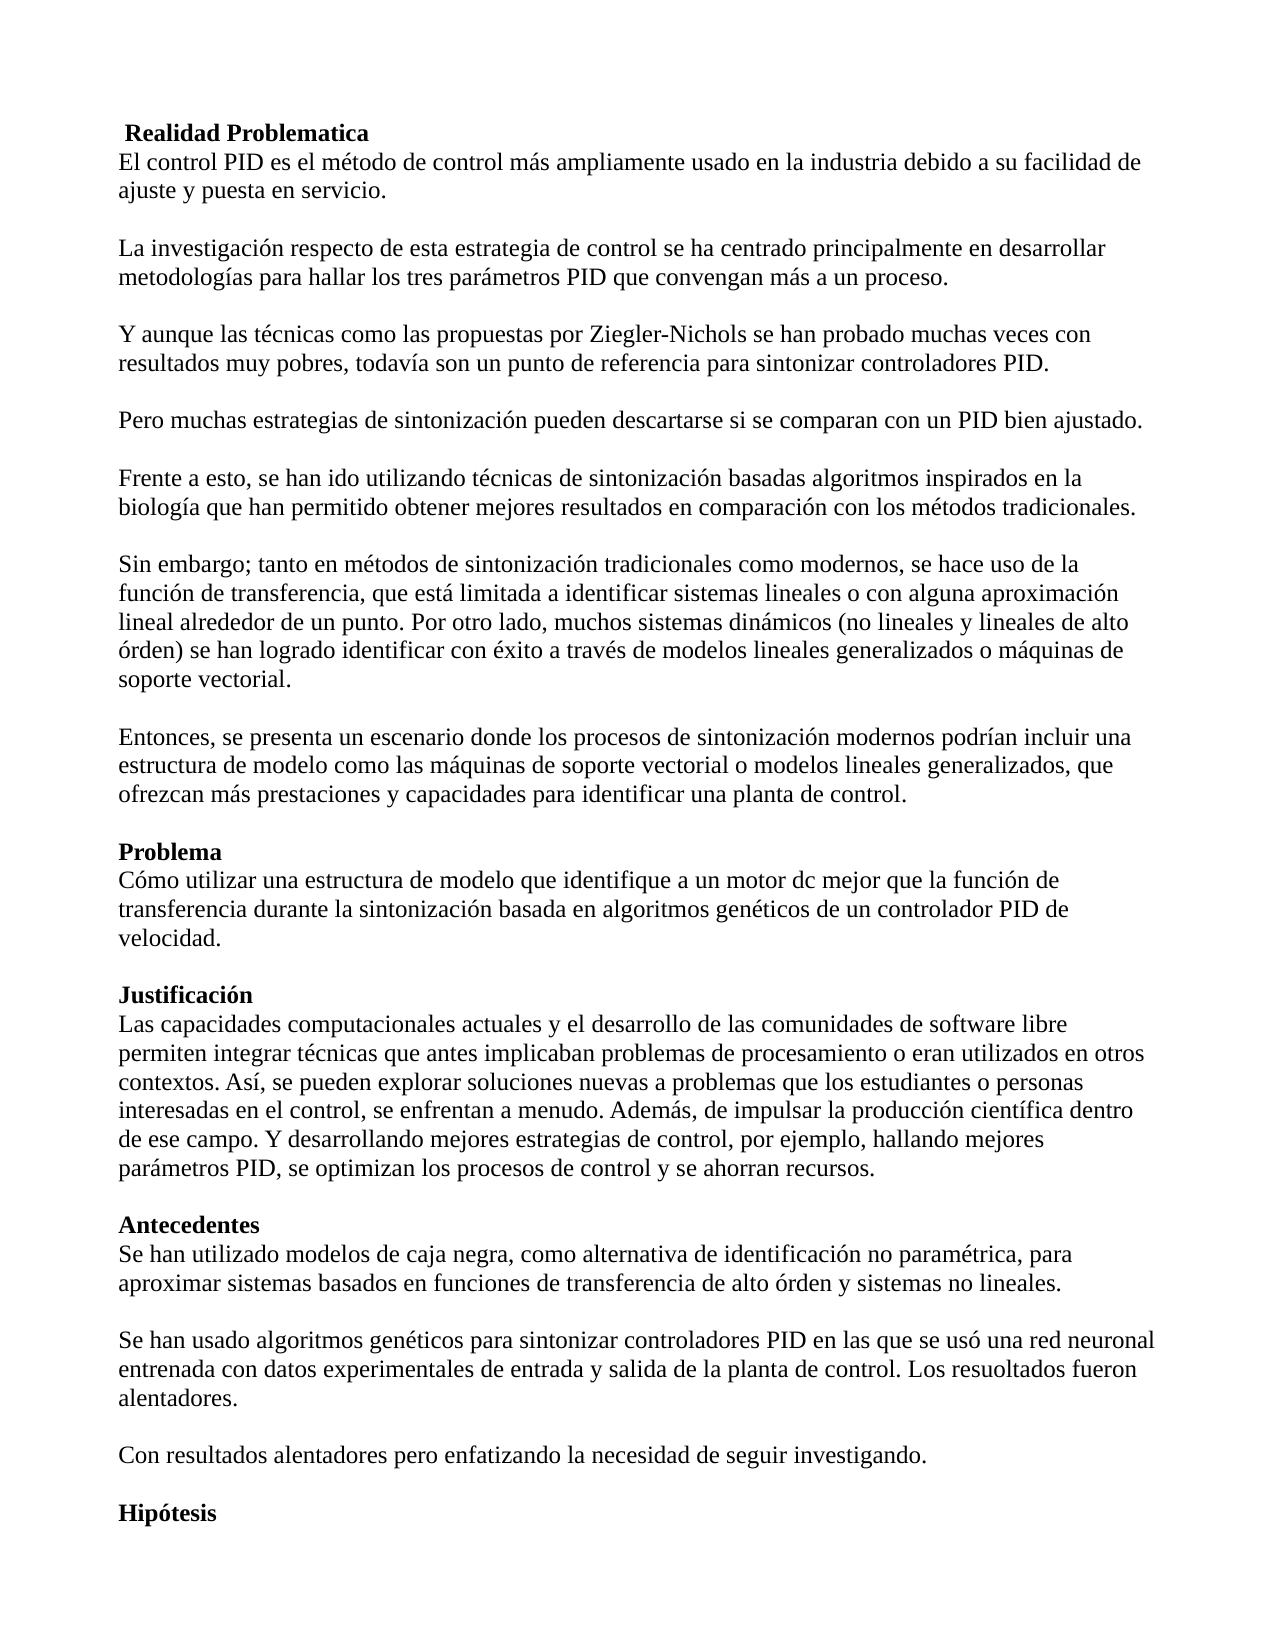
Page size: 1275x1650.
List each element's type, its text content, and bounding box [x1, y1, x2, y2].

text Y aunque las técnicas como las propuestas por Ziegler-Nichols se han probado muchas veces con resultados muy pobres, todavía son un punto de referencia para sintonizar controladores PID. [118, 319, 1157, 377]
text Se han usado algoritmos genéticos para sintonizar controladores PID en las que se usó una red neuronal entrenada con datos experimentales de entrada y salida de la planta de control. Los resuoltados fueron alentadores. [118, 1326, 1157, 1412]
text Antecedentes [118, 1211, 1157, 1239]
text Entonces, se presenta un escenario donde los procesos de sintonización modernos podrían incluir una estructura de modelo como las máquinas de soporte vectorial o modelos lineales generalizados, que ofrezcan más prestaciones y capacidades para identificar una planta de control. [118, 722, 1157, 808]
text Las capacidades computacionales actuales y el desarrollo de las comunidades de software libre permiten integrar técnicas que antes implicaban problemas de procesamiento o eran utilizados en otros contextos. Así, se pueden explorar soluciones nuevas a problemas que los estudiantes o personas interesadas en el control, se enfrentan a menudo. Además, de impulsar la producción científica dentro de ese campo. Y desarrollando mejores estrategias de control, por ejemplo, hallando mejores parámetros PID, se optimizan los procesos de control y se ahorran recursos. [118, 1009, 1157, 1182]
text Problema [118, 837, 1157, 866]
text Sin embargo; tanto en métodos de sintonización tradicionales como modernos, se hace uso de la función de transferencia, que está limitada a identificar sistemas lineales o con alguna aproximación lineal alrededor de un punto. Por otro lado, muchos sistemas dinámicos (no lineales y lineales de alto órden) se han logrado identificar con éxito a través de modelos lineales generalizados o máquinas de soporte vectorial. [118, 549, 1157, 693]
text Cómo utilizar una estructura de modelo que identifique a un motor dc mejor que la función de transferencia durante la sintonización basada en algoritmos genéticos de un controlador PID de velocidad. [118, 866, 1157, 952]
text Justificación [118, 981, 1157, 1009]
text Frente a esto, se han ido utilizando técnicas de sintonización basadas algoritmos inspirados en la biología que han permitido obtener mejores resultados en comparación con los métodos tradicionales. [118, 463, 1157, 521]
text Pero muchas estrategias de sintonización pueden descartarse si se comparan con un PID bien ajustado. [118, 406, 1157, 434]
text Realidad Problematica [118, 118, 1157, 147]
text Con resultados alentadores pero enfatizando la necesidad de seguir investigando. [118, 1441, 1157, 1469]
text El control PID es el método de control más ampliamente usado en la industria debido a su facilidad de ajuste y puesta en servicio. [118, 147, 1157, 204]
text La investigación respecto de esta estrategia de control se ha centrado principalmente en desarrollar metodologías para hallar los tres parámetros PID que convengan más a un proceso. [118, 233, 1157, 291]
text Se han utilizado modelos de caja negra, como alternativa de identificación no paramétrica, para aproximar sistemas basados en funciones de transferencia de alto órden y sistemas no lineales. [118, 1239, 1157, 1297]
text Hipótesis [118, 1498, 1157, 1527]
